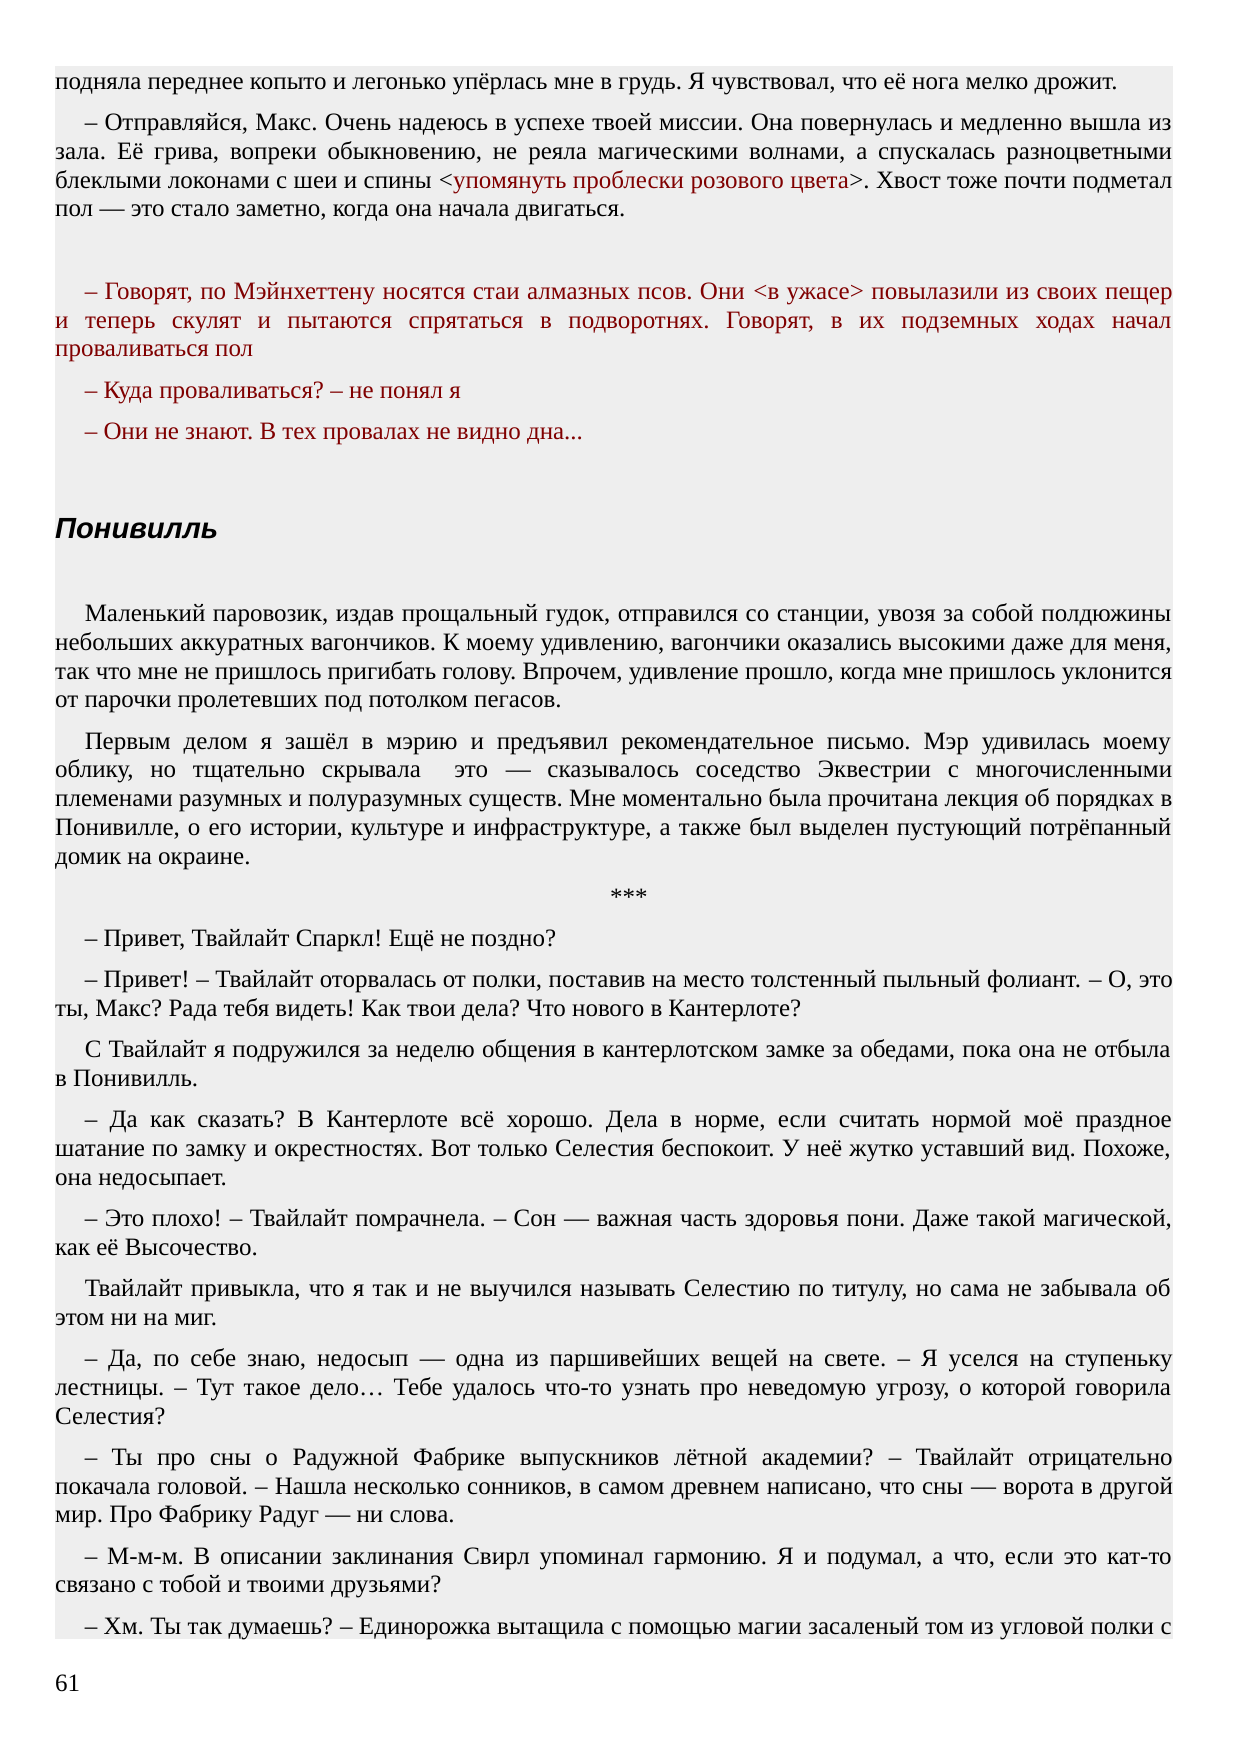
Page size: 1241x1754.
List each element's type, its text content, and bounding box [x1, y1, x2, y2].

text – М-м-м. В описании заклинания Свирл упоминал гармонию. Я и подумал, а что, если это кат-то связано с тобой и твоими друзьями? [55, 1541, 1173, 1598]
text – Ты про сны о Радужной Фабрике выпускников лётной академии? – Твайлайт отрицательно покачала головой. – Нашла несколько сонников, в самом древнем написано, что сны — ворота в другой мир. Про Фабрику Радуг — ни слова. [55, 1442, 1173, 1528]
text – Привет, Твайлайт Спаркл! Ещё не поздно? [55, 923, 1173, 952]
text подняла переднее копыто и легонько упёрлась мне в грудь. Я чувствовал, что её нога мелко дрожит. [55, 66, 1173, 95]
text – Хм. Ты так думаешь? – Единорожка вытащила с помощью магии засаленый том из угловой полки с [55, 1611, 1173, 1639]
text Первым делом я зашёл в мэрию и предъявил рекомендательное письмо. Мэр удивилась моему облику, но тщательно скрывала это — сказывалось соседство Эквестрии с многочисленными племенами разумных и полуразумных существ. Мне моментально была прочитана лекция об порядках в Понивилле, о его истории, культуре и инфраструктуре, а также был выделен пустующий потрёпанный домик на окраине. [55, 726, 1173, 869]
text – Они не знают. В тех провалах не видно дна... [55, 416, 1173, 445]
text – Говорят, по Мэйнхеттену носятся стаи алмазных псов. Они <в ужасе> повылазили из своих пещер и теперь скулят и пытаются спрятаться в подворотнях. Говорят, в их подземных ходах начал проваливаться пол [55, 276, 1173, 362]
text – Это плохо! – Твайлайт помрачнела. – Сон — важная часть здоровья пони. Даже такой магической, как её Высочество. [55, 1203, 1173, 1261]
text – Да, по себе знаю, недосып — одна из паршивейших вещей на свете. – Я уселся на ступеньку лестницы. – Тут такое дело… Тебе удалось что-то узнать про неведомую угрозу, о которой говорила Селестия? [55, 1343, 1173, 1429]
text – Куда проваливаться? – не понял я [55, 375, 1173, 403]
subtitle Понивилль [55, 511, 1173, 544]
text Маленький паровозик, издав прощальный гудок, отправился со станции, увозя за собой полдюжины небольших аккуратных вагончиков. К моему удивлению, вагончики оказались высокими даже для меня, так что мне не пришлось пригибать голову. Впрочем, удивление прошло, когда мне пришлось уклонится от парочки пролетевших под потолком пегасов. [55, 598, 1173, 713]
text С Твайлайт я подружился за неделю общения в кантерлотском замке за обедами, пока она не отбыла в Понивилль. [55, 1034, 1173, 1092]
text – Привет! – Твайлайт оторвалась от полки, поставив на место толстенный пыльный фолиант. – О, это ты, Макс? Рада тебя видеть! Как твои дела? Что нового в Кантерлоте? [55, 964, 1173, 1022]
text Твайлайт привыкла, что я так и не выучился называть Селестию по титулу, но сама не забывала об этом ни на миг. [55, 1273, 1173, 1331]
text – Отправляйся, Макс. Очень надеюсь в успехе твоей миссии. Она повернулась и медленно вышла из зала. Её грива, вопреки обыкновению, не реяла магическими волнами, а спускалась разноцветными блеклыми локонами с шеи и спины <упомянуть проблески розового цвета>. Хвост тоже почти подметал пол — это стало заметно, когда она начала двигаться. [55, 107, 1173, 222]
text *** [55, 882, 1173, 911]
text – Да как сказать? В Кантерлоте всё хорошо. Дела в норме, если считать нормой моё праздное шатание по замку и окрестностях. Вот только Селестия беспокоит. У неё жутко уставший вид. Похоже, она недосыпает. [55, 1104, 1173, 1191]
